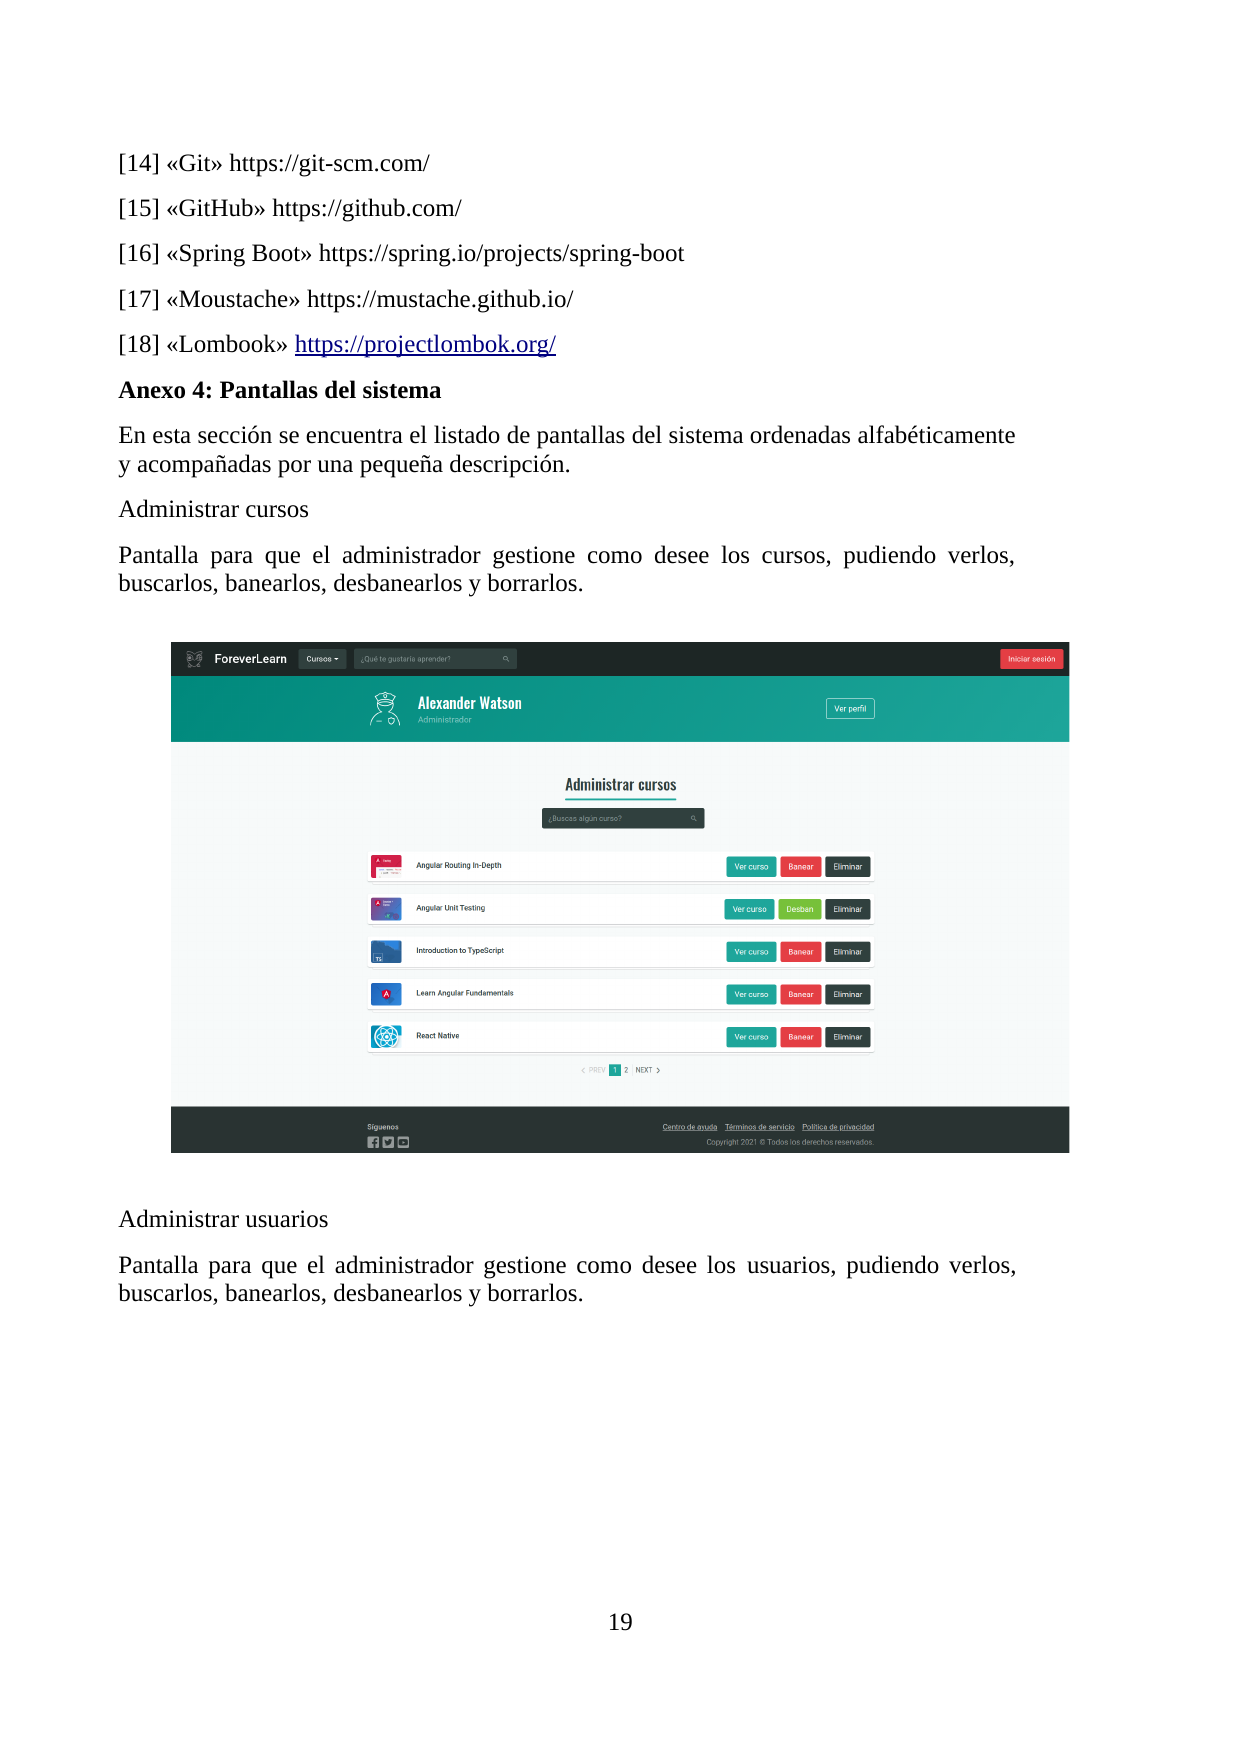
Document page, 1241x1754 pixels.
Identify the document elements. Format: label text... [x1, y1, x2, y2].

text [16] «Spring Boot» https://spring.io/projects/spring-boot [118, 238, 1017, 267]
text Administrar cursos [118, 494, 1017, 523]
text Pantalla para que el administrador gestione como desee los usuarios, pudiendo verlos, buscarlos, banearlos, desbanearlos y borrarlos. [118, 1250, 1017, 1307]
text Anexo 4: Pantallas del sistema [118, 375, 1017, 403]
picture [171, 642, 1070, 1153]
text Pantalla para que el administrador gestione como desee los cursos, pudiendo verlos, buscarlos, banearlos, desbanearlos y borrarlos. [118, 540, 1017, 597]
text [17] «Moustache» https://mustache.github.io/ [118, 284, 1017, 313]
text En esta sección se encuentra el listado de pantallas del sistema ordenadas alfabéticamente y acompañadas por una pequeña descripción. [118, 420, 1017, 478]
text [15] «GitHub» https://github.com/ [118, 193, 1017, 222]
text [14] «Git» https://git-scm.com/ [118, 148, 1017, 176]
text [18] «Lombook» https://projectlombok.org/ [118, 329, 1017, 358]
text Administrar usuarios [118, 1204, 1017, 1233]
